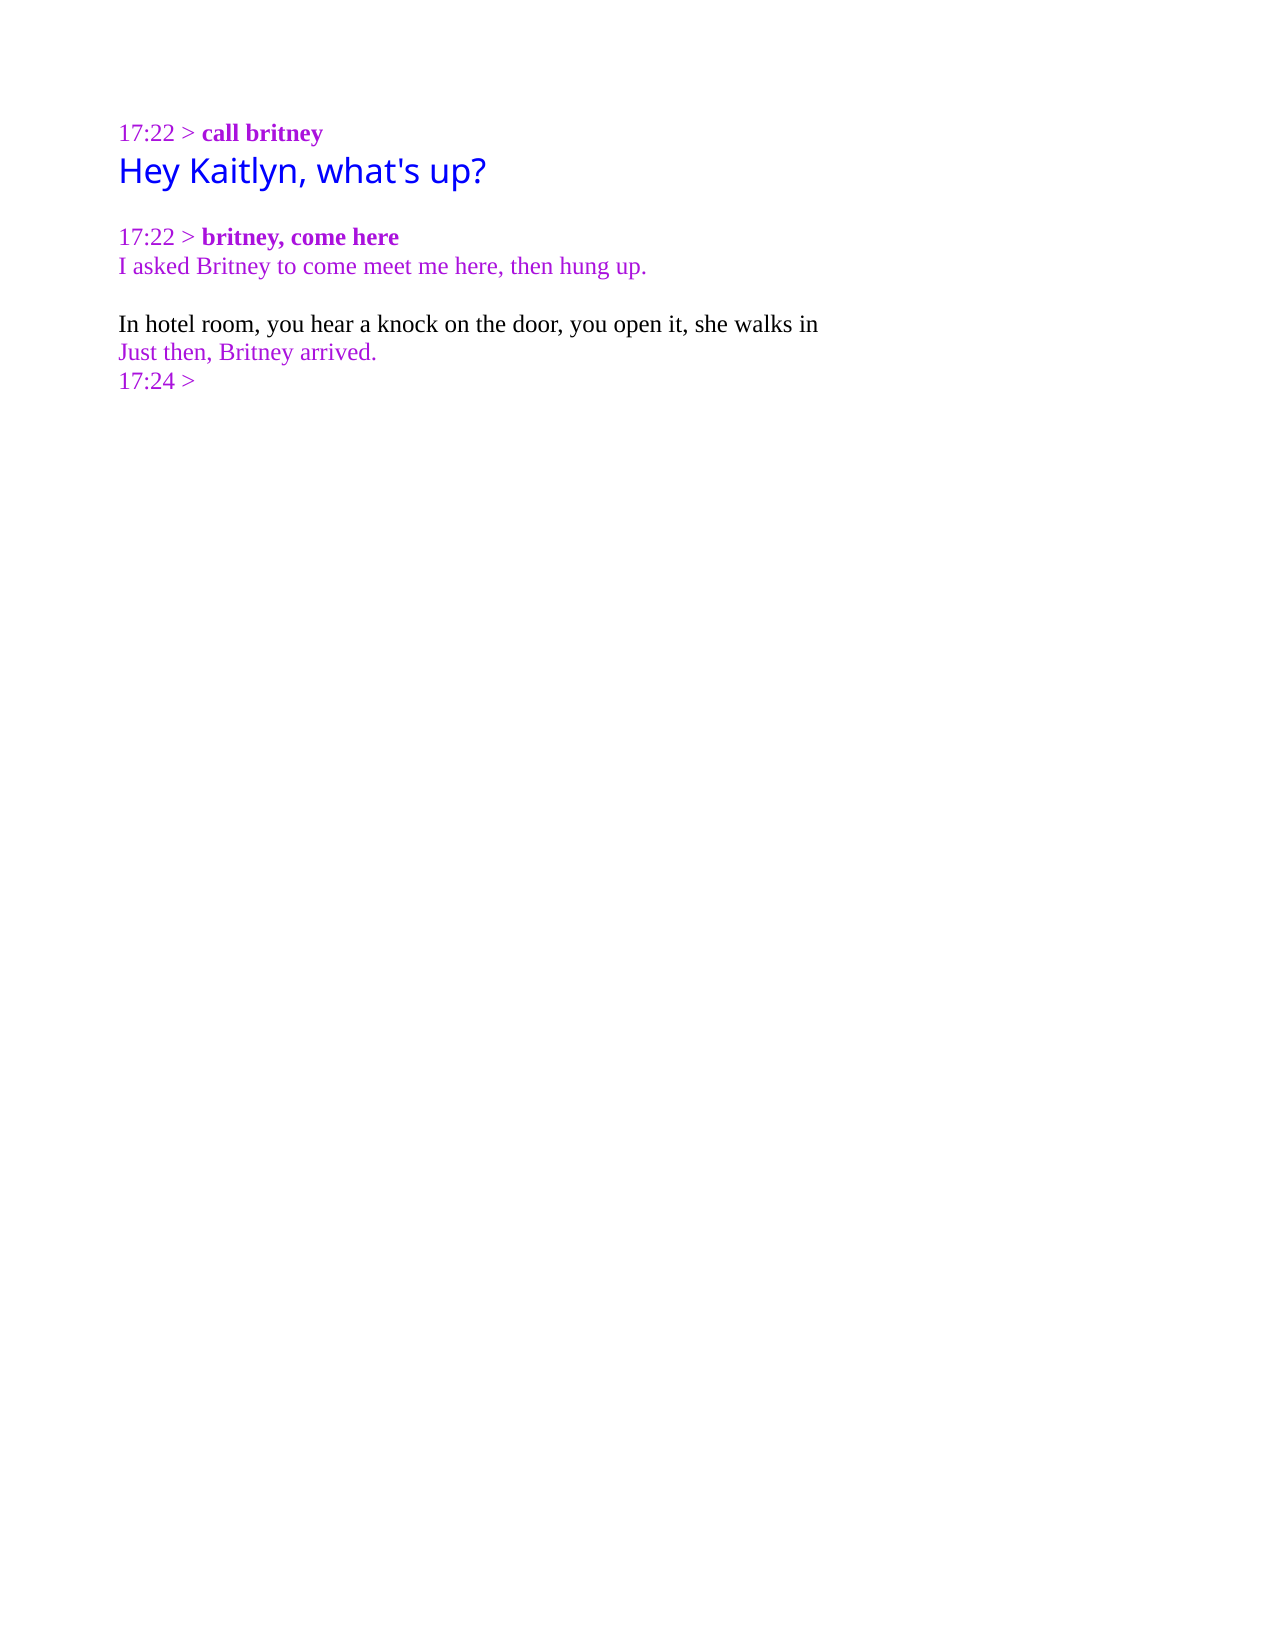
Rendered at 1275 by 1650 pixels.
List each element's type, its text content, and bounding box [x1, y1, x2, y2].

text I asked Britney to come meet me here, then hung up. [118, 251, 1157, 280]
text 17:22 > britney, come here [118, 222, 1157, 251]
text In hotel room, you hear a knock on the door, you open it, she walks in [118, 309, 1157, 337]
text Just then, Britney arrived. [118, 337, 1157, 366]
text 17:22 > call britney [118, 118, 1157, 147]
text Hey Kaitlyn, what's up? [118, 147, 1157, 194]
text 17:24 > [118, 366, 1157, 395]
